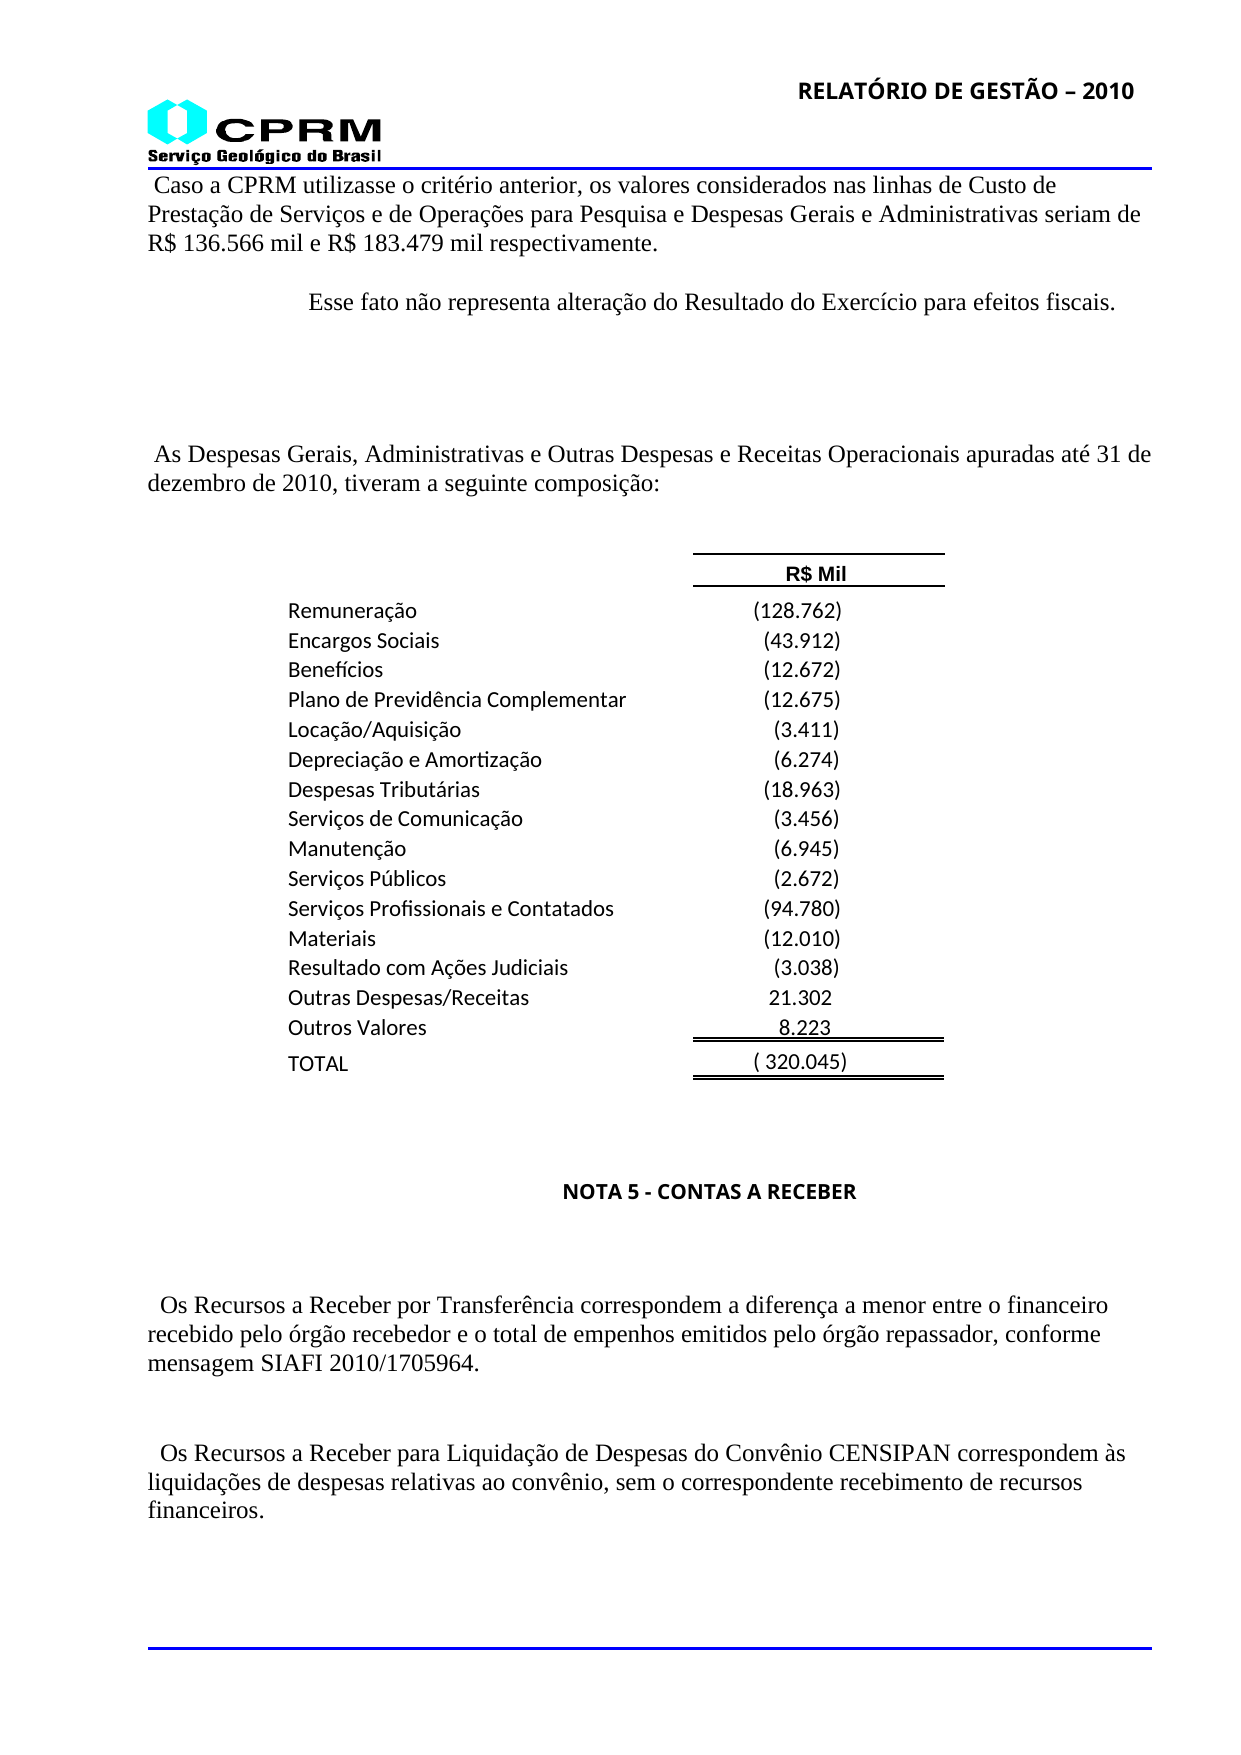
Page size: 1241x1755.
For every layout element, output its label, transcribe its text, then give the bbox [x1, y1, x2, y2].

table_cell (12.010) [701, 924, 944, 953]
table_cell Outras Despesas/Receitas [288, 983, 701, 1013]
table_cell Locação/Aquisição [288, 715, 701, 745]
table_cell Encargos Sociais [288, 626, 701, 656]
table_cell (3.038) [701, 954, 944, 983]
table_cell (6.945) [701, 834, 944, 864]
table_cell ( 320.045) [701, 1043, 944, 1075]
table_cell Serviços Profissionais e Contatados [288, 894, 701, 924]
table_cell (3.456) [701, 805, 944, 834]
table_cell (43.912) [701, 626, 944, 656]
table_cell [701, 1080, 944, 1116]
table_cell 21.302 [701, 983, 944, 1013]
table_header (128.762) [701, 596, 944, 626]
table_cell (12.675) [701, 685, 944, 715]
table_cell Outros Valores [288, 1013, 701, 1043]
table_cell TOTAL [288, 1043, 701, 1116]
subtitle NOTA 5 - CONTAS A RECEBER [267, 1177, 1151, 1206]
table_header Remuneração [288, 596, 701, 626]
table_cell Depreciação e Amortização [288, 745, 701, 775]
table_cell Despesas Tributárias [288, 775, 701, 804]
table_cell Serviços de Comunicação [288, 805, 701, 834]
table_cell Serviços Públicos [288, 864, 701, 894]
table_cell (6.274) [701, 745, 944, 775]
table_cell (94.780) [701, 894, 944, 924]
table_cell (18.963) [701, 775, 944, 804]
table_cell 8.223 [701, 1013, 944, 1037]
table_cell Materiais [288, 924, 701, 953]
text As Despesas Gerais, Administrativas e Outras Despesas e Receitas Operacionais apuradas até 31 de dezembro de 2010, tiveram a seguinte composição: [147, 439, 1152, 497]
table_cell Manutenção [288, 834, 701, 864]
text Caso a CPRM utilizasse o critério anterior, os valores considerados nas linhas de Custo de Prestação de Serviços e de Operações para Pesquisa e Despesas Gerais e Administrativas seriam de R$ 136.566 mil e R$ 183.479 mil respectivamente. [147, 170, 1152, 257]
table_cell Resultado com Ações Judiciais [288, 954, 701, 983]
text Esse fato não representa alteração do Resultado do Exercício para efeitos fiscais. [146, 287, 1152, 316]
table_cell Plano de Previdência Complementar [288, 685, 701, 715]
table_cell (2.672) [701, 864, 944, 894]
text Os Recursos a Receber para Liquidação de Despesas do Convênio CENSIPAN correspondem às liquidações de despesas relativas ao convênio, sem o correspondente recebimento de recursos financeiros. [147, 1438, 1152, 1524]
table_cell (12.672) [701, 656, 944, 685]
table_cell (3.411) [701, 715, 944, 745]
text Os Recursos a Receber por Transferência correspondem a diferença a menor entre o financeiro recebido pelo órgão recebedor e o total de empenhos emitidos pelo órgão repassador, conforme mensagem SIAFI 2010/1705964. [147, 1290, 1152, 1376]
table_cell Benefícios [288, 656, 701, 685]
